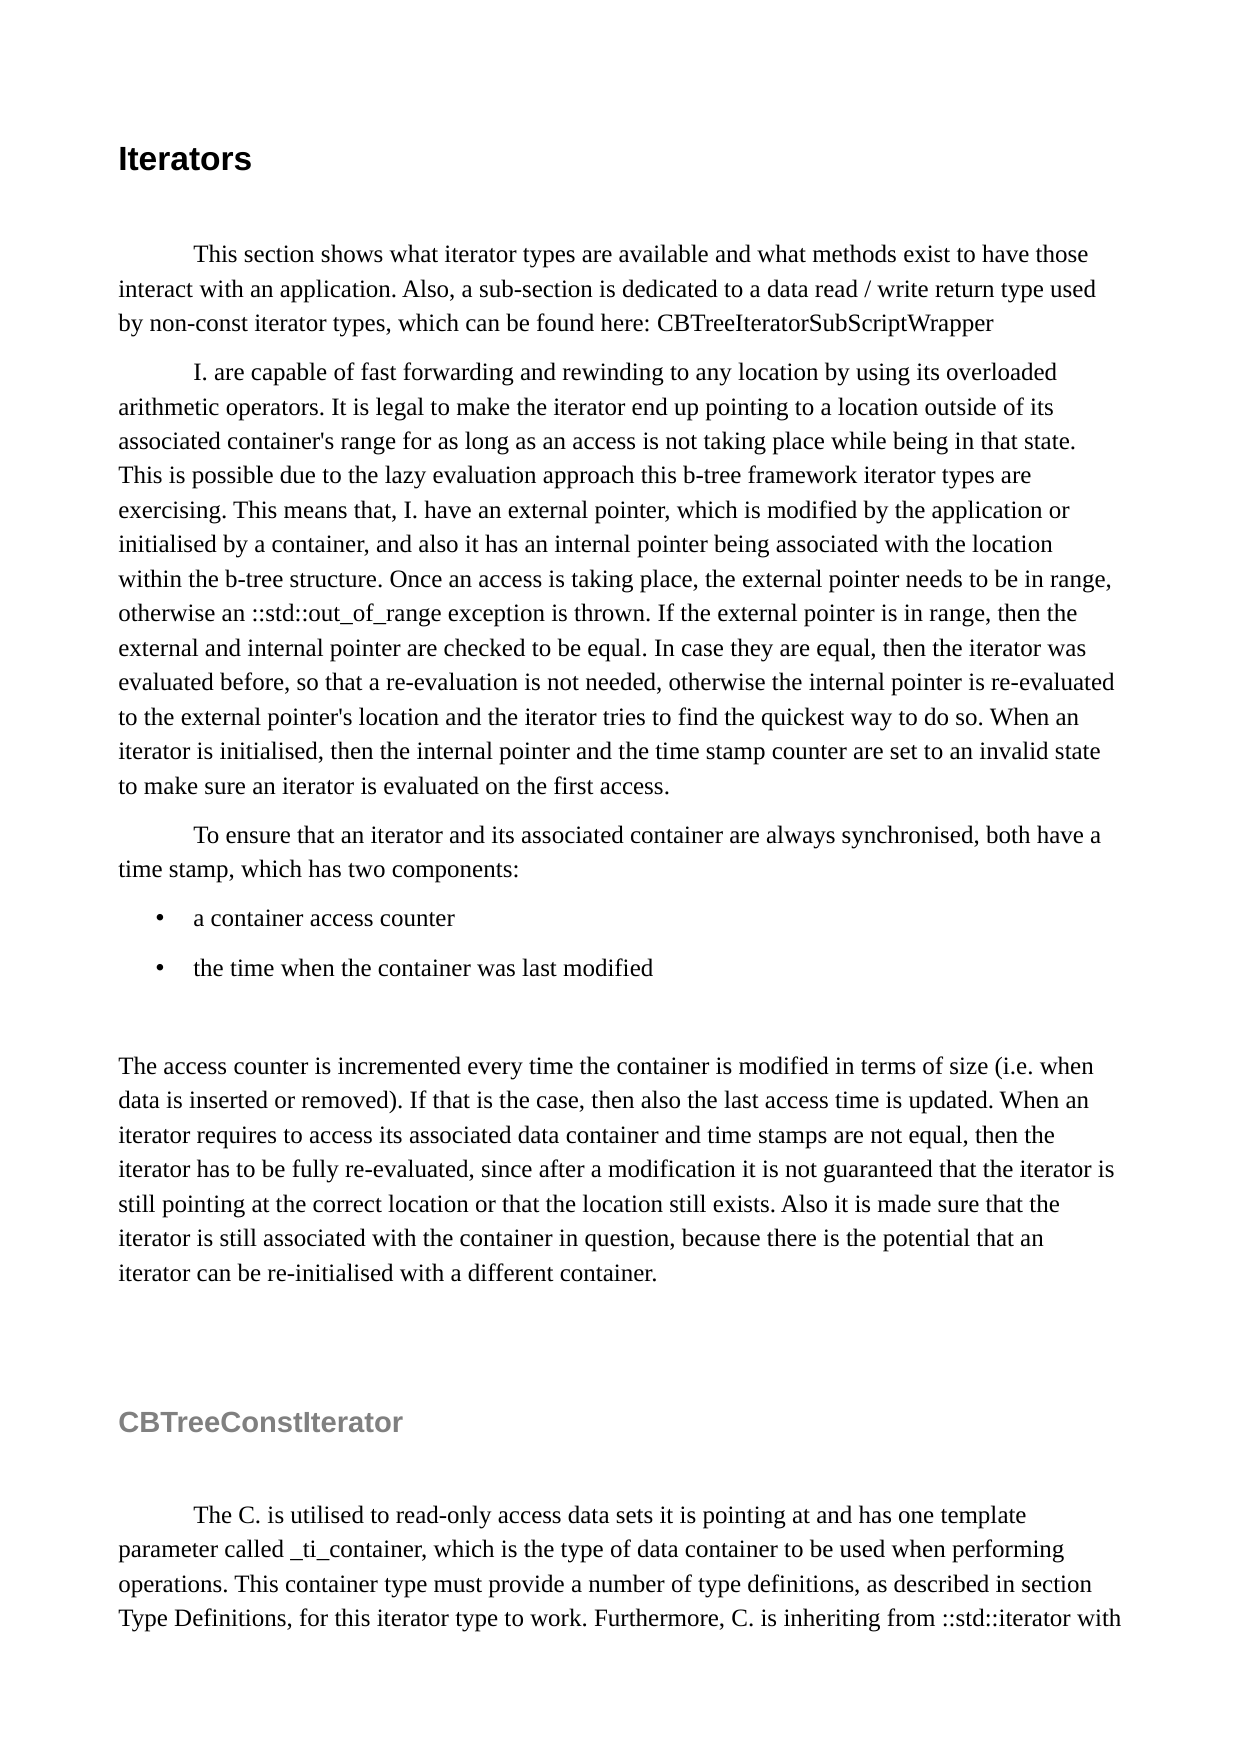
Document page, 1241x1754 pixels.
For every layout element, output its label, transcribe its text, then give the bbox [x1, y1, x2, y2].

text The access counter is incremented every time the container is modified in terms of size (i.e. when data is inserted or removed). If that is the case, then also the last access time is updated. When an iterator requires to access its associated data container and time stamps are not equal, then the iterator has to be fully re-evaluated, since after a modification it is not guaranteed that the iterator is still pointing at the correct location or that the location still exists. Also it is made sure that the iterator is still associated with the container in question, because there is the potential that an iterator can be re-initialised with a different container. [118, 1051, 1122, 1286]
subtitle CBTreeConstIterator [118, 1405, 1122, 1438]
text To ensure that an iterator and its associated container are always synchronised, both have a time stamp, which has two components: [118, 820, 1122, 883]
text This section shows what iterator types are available and what methods exist to have those interact with an application. Also, a sub-section is dedicated to a data read / write return type used by non-const iterator types, which can be found here: CBTreeIteratorSubScriptWrapper [118, 239, 1122, 337]
list a container access counter [156, 903, 1122, 932]
subtitle Iterators [118, 139, 1122, 178]
list the time when the container was last modified [156, 953, 1122, 981]
text The C. is utilised to read-only access data sets it is pointing at and has one template parameter called _ti_container, which is the type of data container to be used when performing operations. This container type must provide a number of type definitions, as described in section Type Definitions, for this iterator type to work. Furthermore, C. is inheriting from ::std::iterator with [118, 1500, 1122, 1632]
text I. are capable of fast forwarding and rewinding to any location by using its overloaded arithmetic operators. It is legal to make the iterator end up pointing to a location outside of its associated container's range for as long as an access is not taking place while being in that state. This is possible due to the lazy evaluation approach this b-tree framework iterator types are exercising. This means that, I. have an external pointer, which is modified by the application or initialised by a container, and also it has an internal pointer being associated with the location within the b-tree structure. Once an access is taking place, the external pointer needs to be in range, otherwise an ::std::out_of_range exception is thrown. If the external pointer is in range, then the external and internal pointer are checked to be equal. In case they are equal, then the iterator was evaluated before, so that a re-evaluation is not needed, otherwise the internal pointer is re-evaluated to the external pointer's location and the iterator tries to find the quickest way to do so. When an iterator is initialised, then the internal pointer and the time stamp counter are set to an invalid state to make sure an iterator is evaluated on the first access. [118, 357, 1122, 800]
